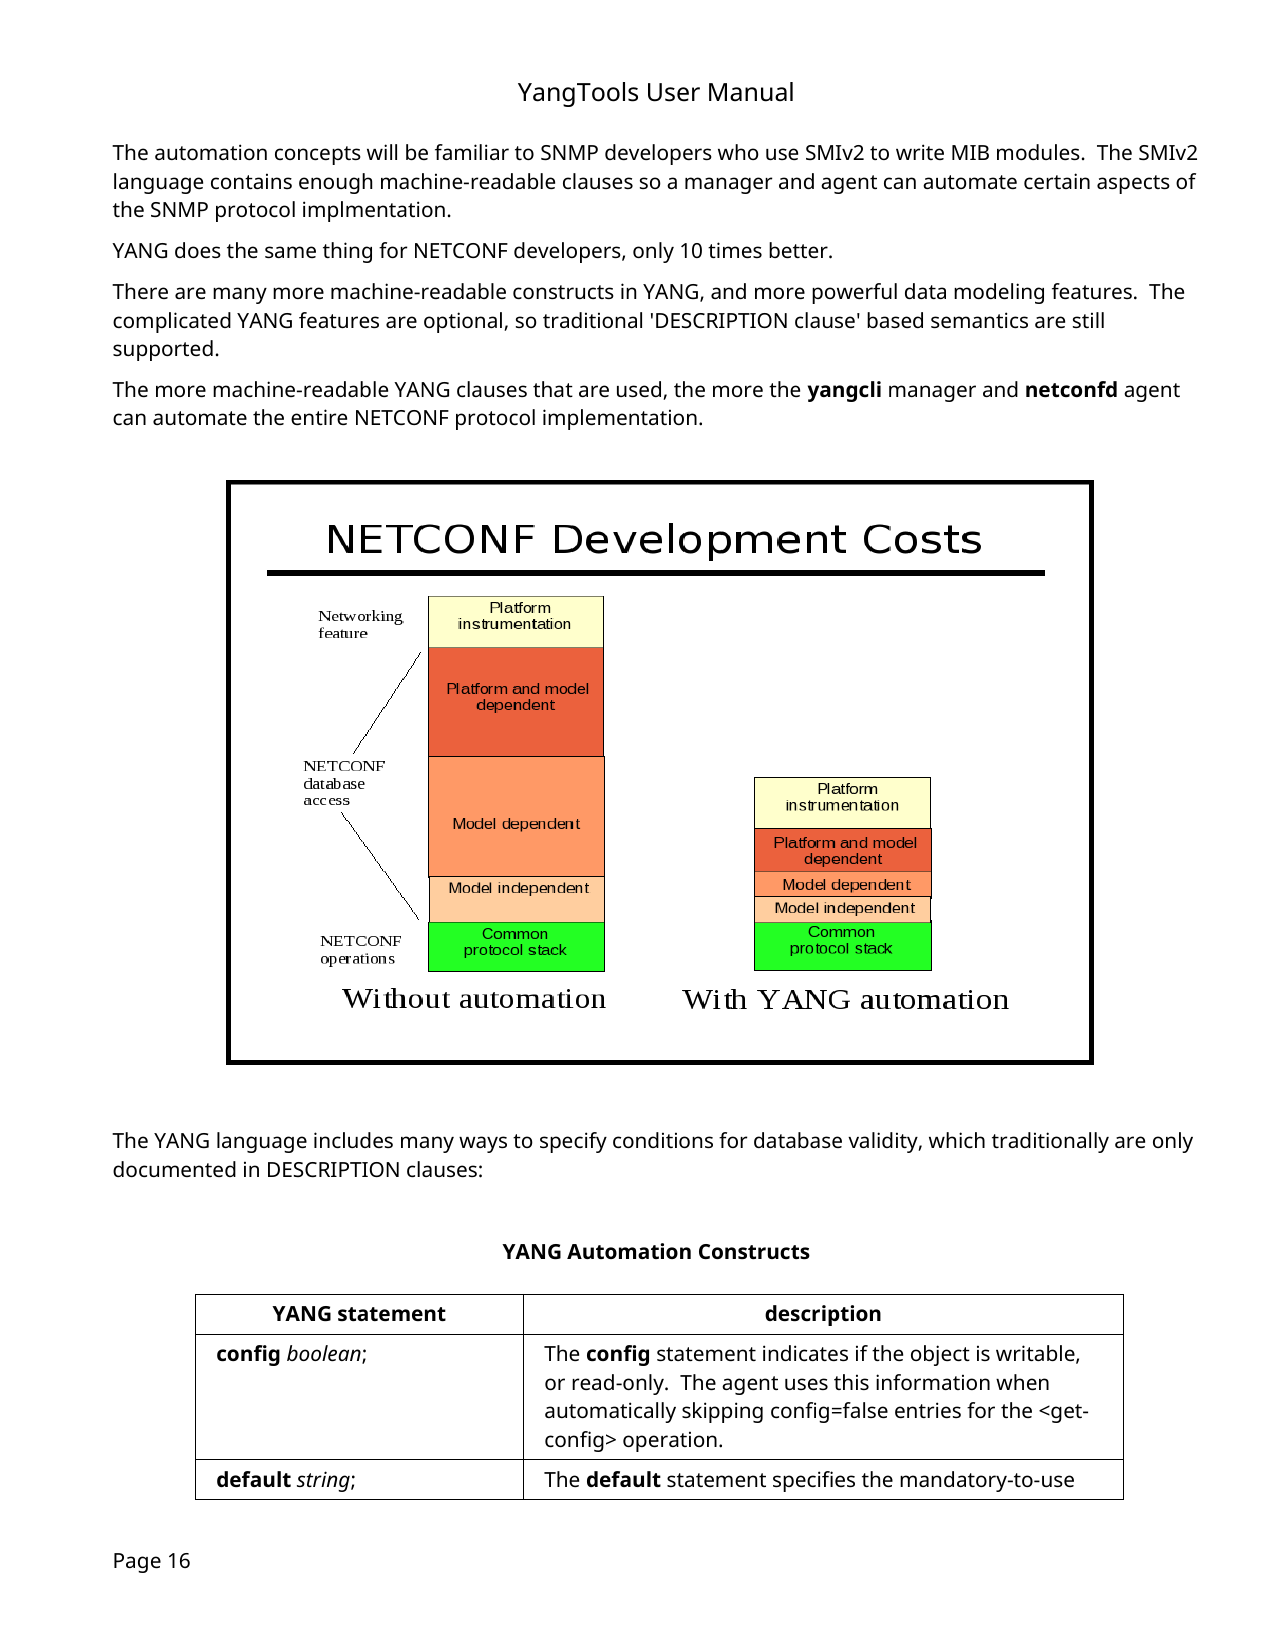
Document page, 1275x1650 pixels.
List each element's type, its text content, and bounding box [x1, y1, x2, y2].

table_cell The config statement indicates if the object is writable, or read-only. The agent uses this information when automatically skipping config=false entries for the <get-config> operation. [524, 1335, 1123, 1459]
text There are many more machine-readable constructs in YANG, and more powerful data modeling features. The complicated YANG features are optional, so traditional 'DESCRIPTION clause' based semantics are still supported. [112, 277, 1200, 363]
table_cell The default statement specifies the mandatory-to-use [524, 1460, 1123, 1499]
text The YANG language includes many ways to specify conditions for database validity, which traditionally are only documented in DESCRIPTION clauses: [112, 1126, 1200, 1183]
text The automation concepts will be familiar to SNMP developers who use SMIv2 to write MIB modules. The SMIv2 language contains enough machine-readable clauses so a manager and agent can automate certain aspects of the SNMP protocol implmentation. [112, 138, 1200, 224]
table_header YANG statement [196, 1295, 523, 1334]
text The more machine-readable YANG clauses that are used, the more the yangcli manager and netconfd agent can automate the entire NETCONF protocol implementation. [112, 375, 1200, 432]
table_header description [524, 1295, 1123, 1334]
text YANG does the same thing for NETCONF developers, only 10 times better. [112, 236, 1200, 265]
picture [160, 444, 1153, 1086]
table_cell config boolean; [196, 1335, 523, 1459]
table_cell default string; [196, 1460, 523, 1499]
subtitle YANG Automation Constructs [127, 1237, 1185, 1265]
